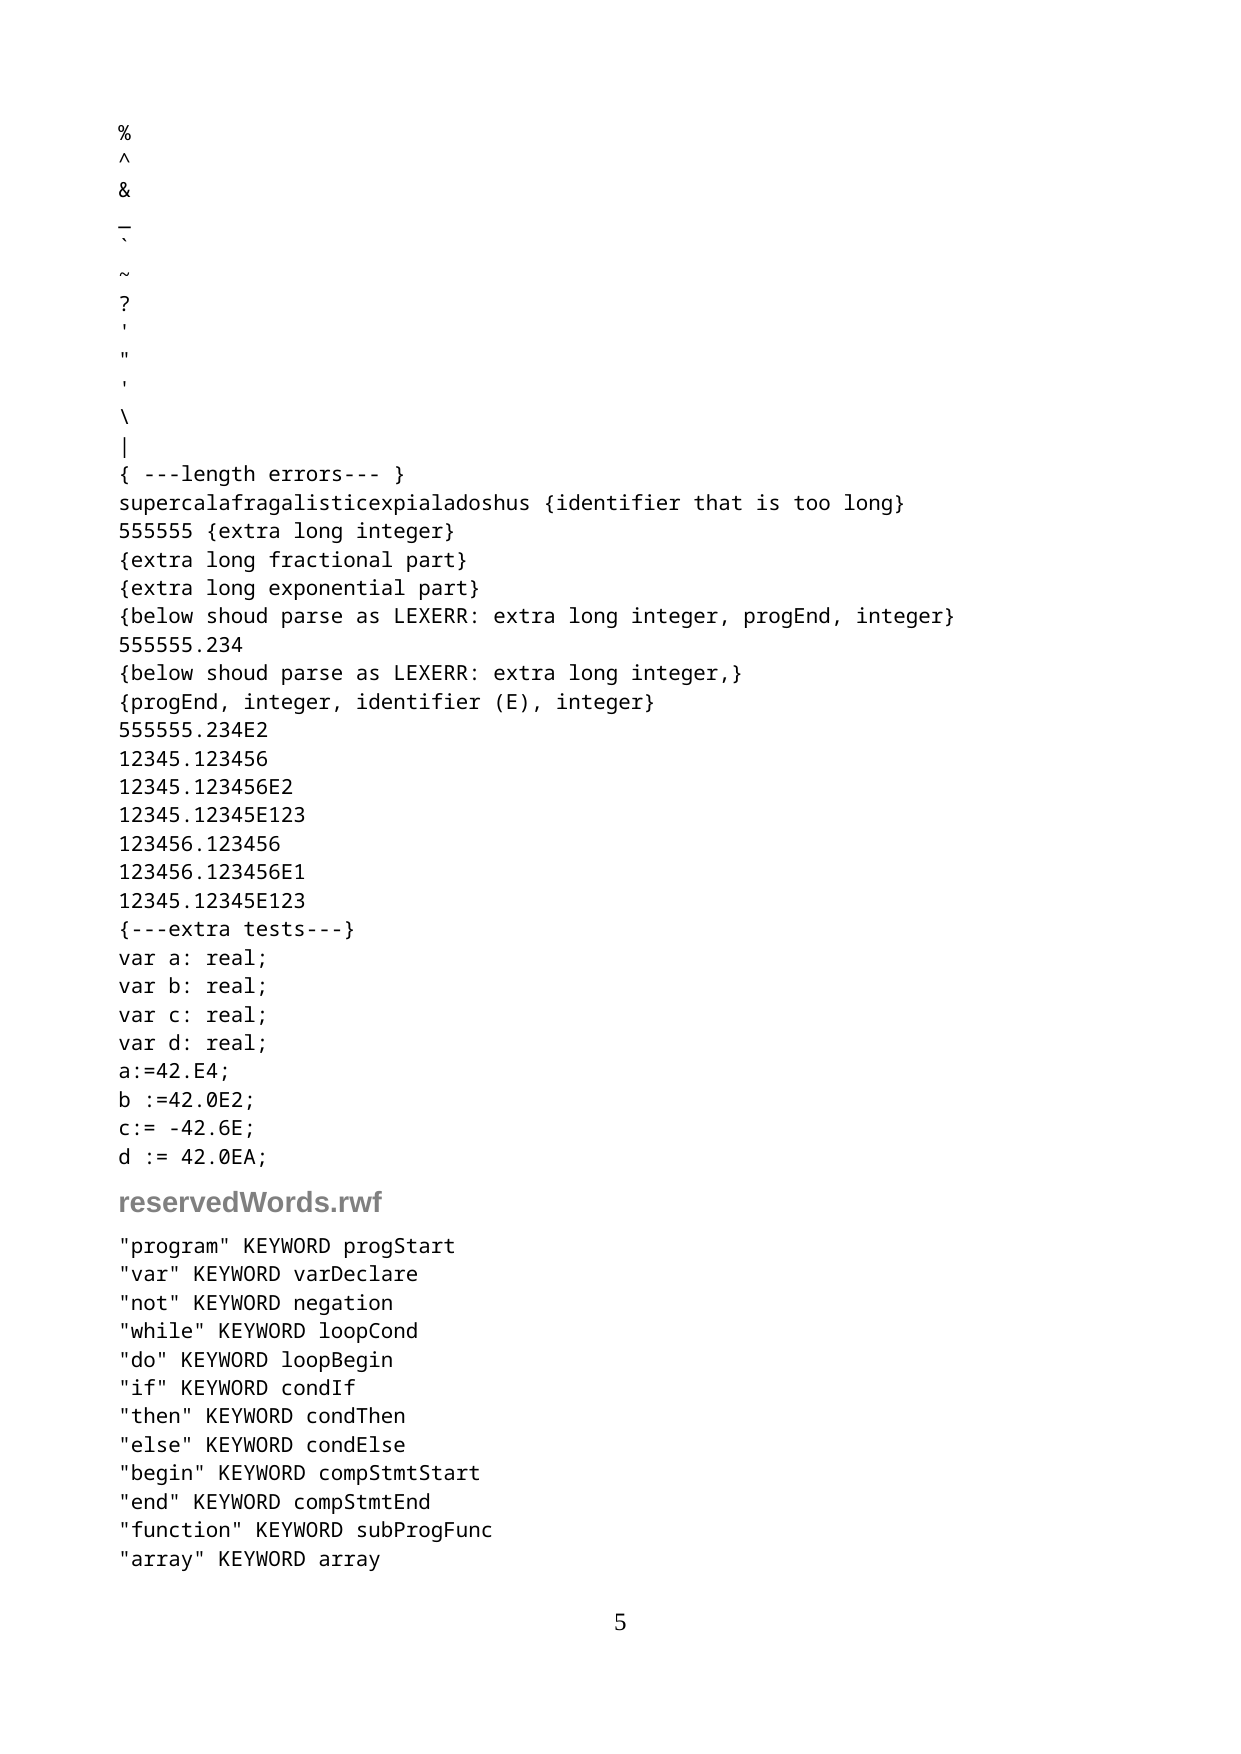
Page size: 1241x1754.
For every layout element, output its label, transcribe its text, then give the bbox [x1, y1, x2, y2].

text "var" KEYWORD varDeclare [118, 1259, 1122, 1288]
text ` [118, 232, 1122, 260]
text "while" KEYWORD loopCond [118, 1316, 1122, 1345]
subtitle reservedWords.rwf [118, 1185, 1122, 1218]
text ' [118, 374, 1122, 402]
text "if" KEYWORD condIf [118, 1373, 1122, 1402]
text 12345.12345E123 [118, 801, 1122, 829]
text var c: real; [118, 1000, 1122, 1028]
text var b: real; [118, 971, 1122, 1000]
text _ [118, 203, 1122, 232]
text "function" KEYWORD subProgFunc [118, 1515, 1122, 1544]
text "end" KEYWORD compStmtEnd [118, 1487, 1122, 1515]
text 555555 {extra long integer} [118, 516, 1122, 545]
text 123456.123456E1 [118, 857, 1122, 886]
text {below shoud parse as LEXERR: extra long integer, progEnd, integer} [118, 602, 1122, 630]
text var a: real; [118, 943, 1122, 971]
text "begin" KEYWORD compStmtStart [118, 1458, 1122, 1487]
text supercalafragalisticexpialadoshus {identifier that is too long} [118, 488, 1122, 516]
text ? [118, 289, 1122, 317]
text { ---length errors--- } [118, 459, 1122, 488]
text 12345.12345E123 [118, 886, 1122, 914]
text {below shoud parse as LEXERR: extra long integer,} [118, 658, 1122, 687]
text "do" KEYWORD loopBegin [118, 1345, 1122, 1373]
text " [118, 346, 1122, 374]
text a:=42.E4; [118, 1057, 1122, 1085]
text | [118, 431, 1122, 459]
text % [118, 118, 1122, 147]
text 123456.123456 [118, 829, 1122, 857]
text "else" KEYWORD condElse [118, 1430, 1122, 1458]
text "program" KEYWORD progStart [118, 1231, 1122, 1259]
text {progEnd, integer, identifier (E), integer} [118, 687, 1122, 715]
text "array" KEYWORD array [118, 1544, 1122, 1572]
text var d: real; [118, 1028, 1122, 1057]
text 12345.123456 [118, 744, 1122, 772]
text ' [118, 317, 1122, 346]
text ^ [118, 147, 1122, 175]
text "then" KEYWORD condThen [118, 1402, 1122, 1430]
text {extra long exponential part} [118, 573, 1122, 602]
text {---extra tests---} [118, 914, 1122, 943]
text b :=42.0E2; [118, 1085, 1122, 1113]
text c:= -42.6E; [118, 1113, 1122, 1142]
text \ [118, 402, 1122, 431]
text ~ [118, 260, 1122, 289]
text & [118, 175, 1122, 203]
text 555555.234E2 [118, 715, 1122, 744]
text "not" KEYWORD negation [118, 1288, 1122, 1316]
text {extra long fractional part} [118, 545, 1122, 573]
text d := 42.0EA; [118, 1142, 1122, 1170]
text 12345.123456E2 [118, 772, 1122, 801]
text 555555.234 [118, 630, 1122, 658]
